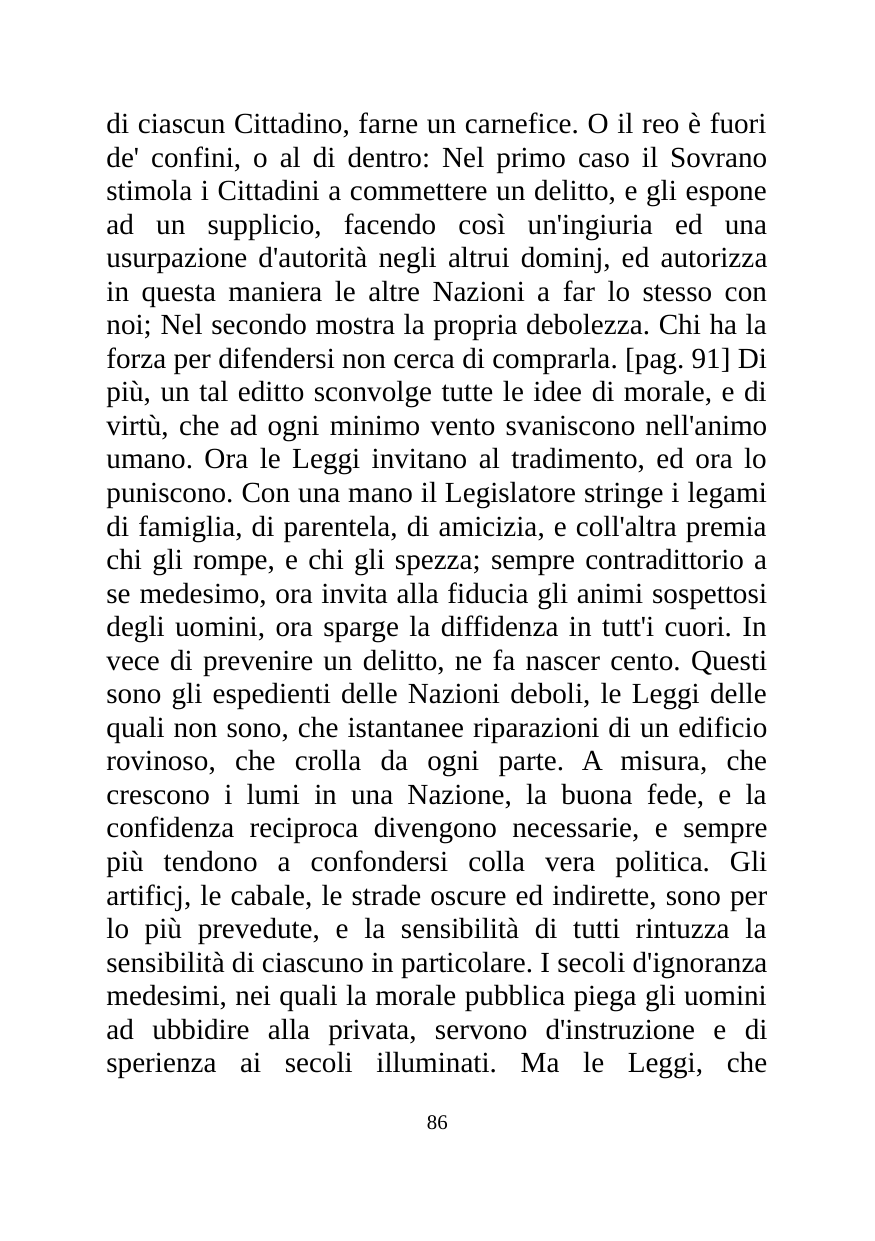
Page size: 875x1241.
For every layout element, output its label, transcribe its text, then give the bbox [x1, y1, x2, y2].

text di ciascun Cittadino, farne un carnefice. O il reo è fuori de' confini, o al di dentro: Nel primo caso il Sovrano stimola i Cittadini a commettere un delitto, e gli espone ad un supplicio, facendo così un'ingiuria ed una usurpazione d'autorità negli altrui dominj, ed autorizza in questa maniera le altre Nazioni a far lo stesso con noi; Nel secondo mostra la propria debolezza. Chi ha la forza per difendersi non cerca di comprarla. [pag. 91] Di più, un tal editto sconvolge tutte le idee di morale, e di virtù, che ad ogni minimo vento svaniscono nell'animo umano. Ora le Leggi invitano al tradimento, ed ora lo puniscono. Con una mano il Legislatore stringe i legami di famiglia, di parentela, di amicizia, e coll'altra premia chi gli rompe, e chi gli spezza; sempre contradittorio a se medesimo, ora invita alla fiducia gli animi sospettosi degli uomini, ora sparge la diffidenza in tutt'i cuori. In vece di prevenire un delitto, ne fa nascer cento. Questi sono gli espedienti delle Nazioni deboli, le Leggi delle quali non sono, che istantanee riparazioni di un edificio rovinoso, che crolla da ogni parte. A misura, che crescono i lumi in una Nazione, la buona fede, e la confidenza reciproca divengono necessarie, e sempre più tendono a confondersi colla vera politica. Gli artificj, le cabale, le strade oscure ed indirette, sono per lo più prevedute, e la sensibilità di tutti rintuzza la sensibilità di ciascuno in particolare. I secoli d'ignoranza medesimi, nei quali la morale pubblica piega gli uomini ad ubbidire alla privata, servono d'instruzione e di sperienza ai secoli illuminati. Ma le Leggi, che [106, 106, 768, 1079]
